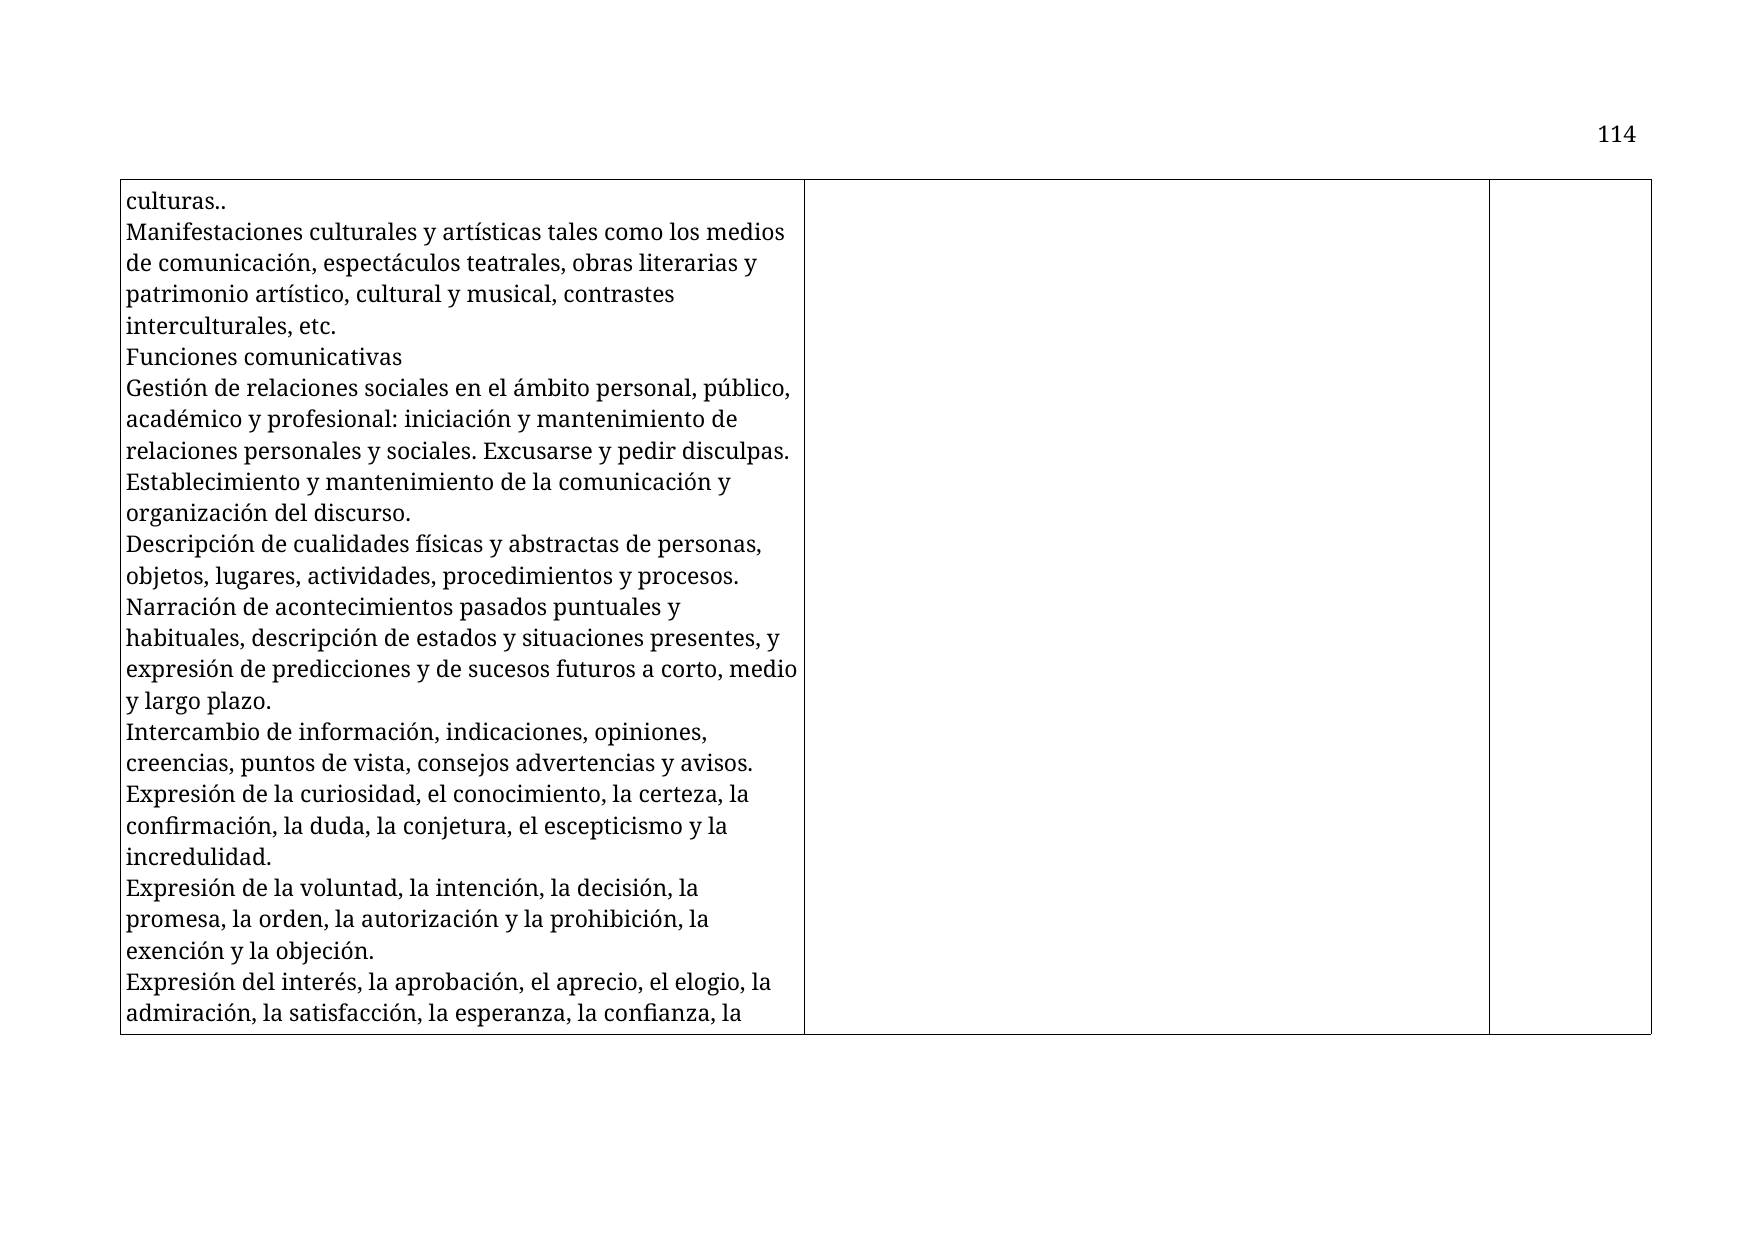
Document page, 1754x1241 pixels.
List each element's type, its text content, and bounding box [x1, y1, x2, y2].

table_cell culturas.. Manifestaciones culturales y artísticas tales como los medios de comunicación, espectáculos teatrales, obras literarias y patrimonio artístico, cultural y musical, contrastes interculturales, etc. Funciones comunicativas Gestión de relaciones sociales en el ámbito personal, público, académico y profesional: iniciación y mantenimiento de relaciones personales y sociales. Excusarse y pedir disculpas. Establecimiento y mantenimiento de la comunicación y organización del discurso. Descripción de cualidades físicas y abstractas de personas, objetos, lugares, actividades, procedimientos y procesos. Narración de acontecimientos pasados puntuales y habituales, descripción de estados y situaciones presentes, y expresión de predicciones y de sucesos futuros a corto, medio y largo plazo. Intercambio de información, indicaciones, opiniones, creencias, puntos de vista, consejos advertencias y avisos. Expresión de la curiosidad, el conocimiento, la certeza, la confirmación, la duda, la conjetura, el escepticismo y la incredulidad. Expresión de la voluntad, la intención, la decisión, la promesa, la orden, la autorización y la prohibición, la exención y la objeción. Expresión del interés, la aprobación, el aprecio, el elogio, la admiración, la satisfacción, la esperanza, la confianza, la [121, 180, 804, 1034]
table_cell [805, 180, 1489, 1034]
table_cell [1490, 180, 1651, 1034]
